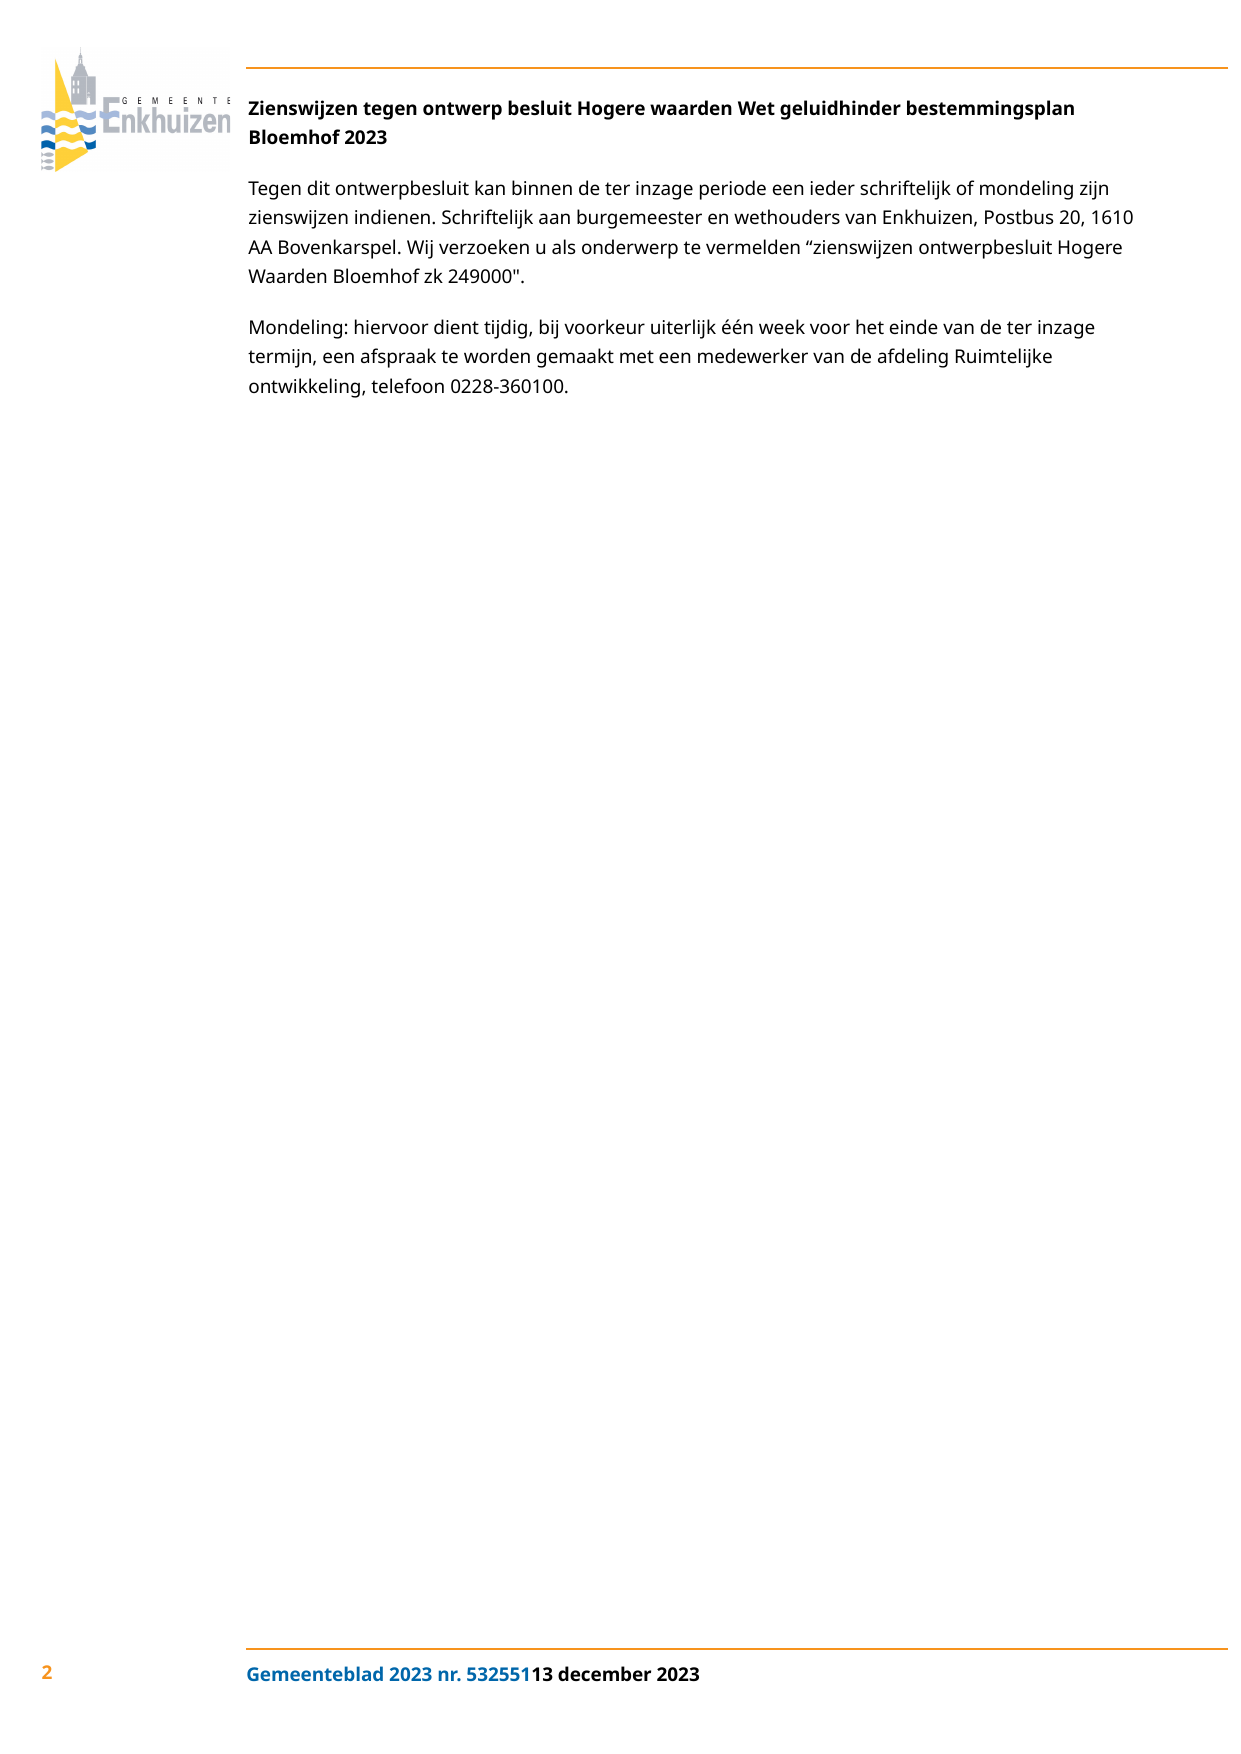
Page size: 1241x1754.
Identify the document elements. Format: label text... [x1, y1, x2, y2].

text Zienswijzen tegen ontwerp besluit Hogere waarden Wet geluidhinder bestemmingsplan Bloemhof 2023 [248, 95, 1152, 150]
text Tegen dit ontwerpbesluit kan binnen de ter inzage periode een ieder schriftelijk of mondeling zijn zienswijzen indienen. Schriftelijk aan burgemeester en wethouders van Enkhuizen, Postbus 20, 1610 AA Bovenkarspel. Wij verzoeken u als onderwerp te vermelden “zienswijzen ontwerpbesluit Hogere Waarden Bloemhof zk 249000". [248, 175, 1152, 289]
text Mondeling: hiervoor dient tijdig, bij voorkeur uiterlijk één week voor het einde van de ter inzage termijn, een afspraak te worden gemaakt met een medewerker van de afdeling Ruimtelijke ontwikkeling, telefoon 0228-360100. [248, 314, 1152, 399]
picture [41, 47, 231, 172]
